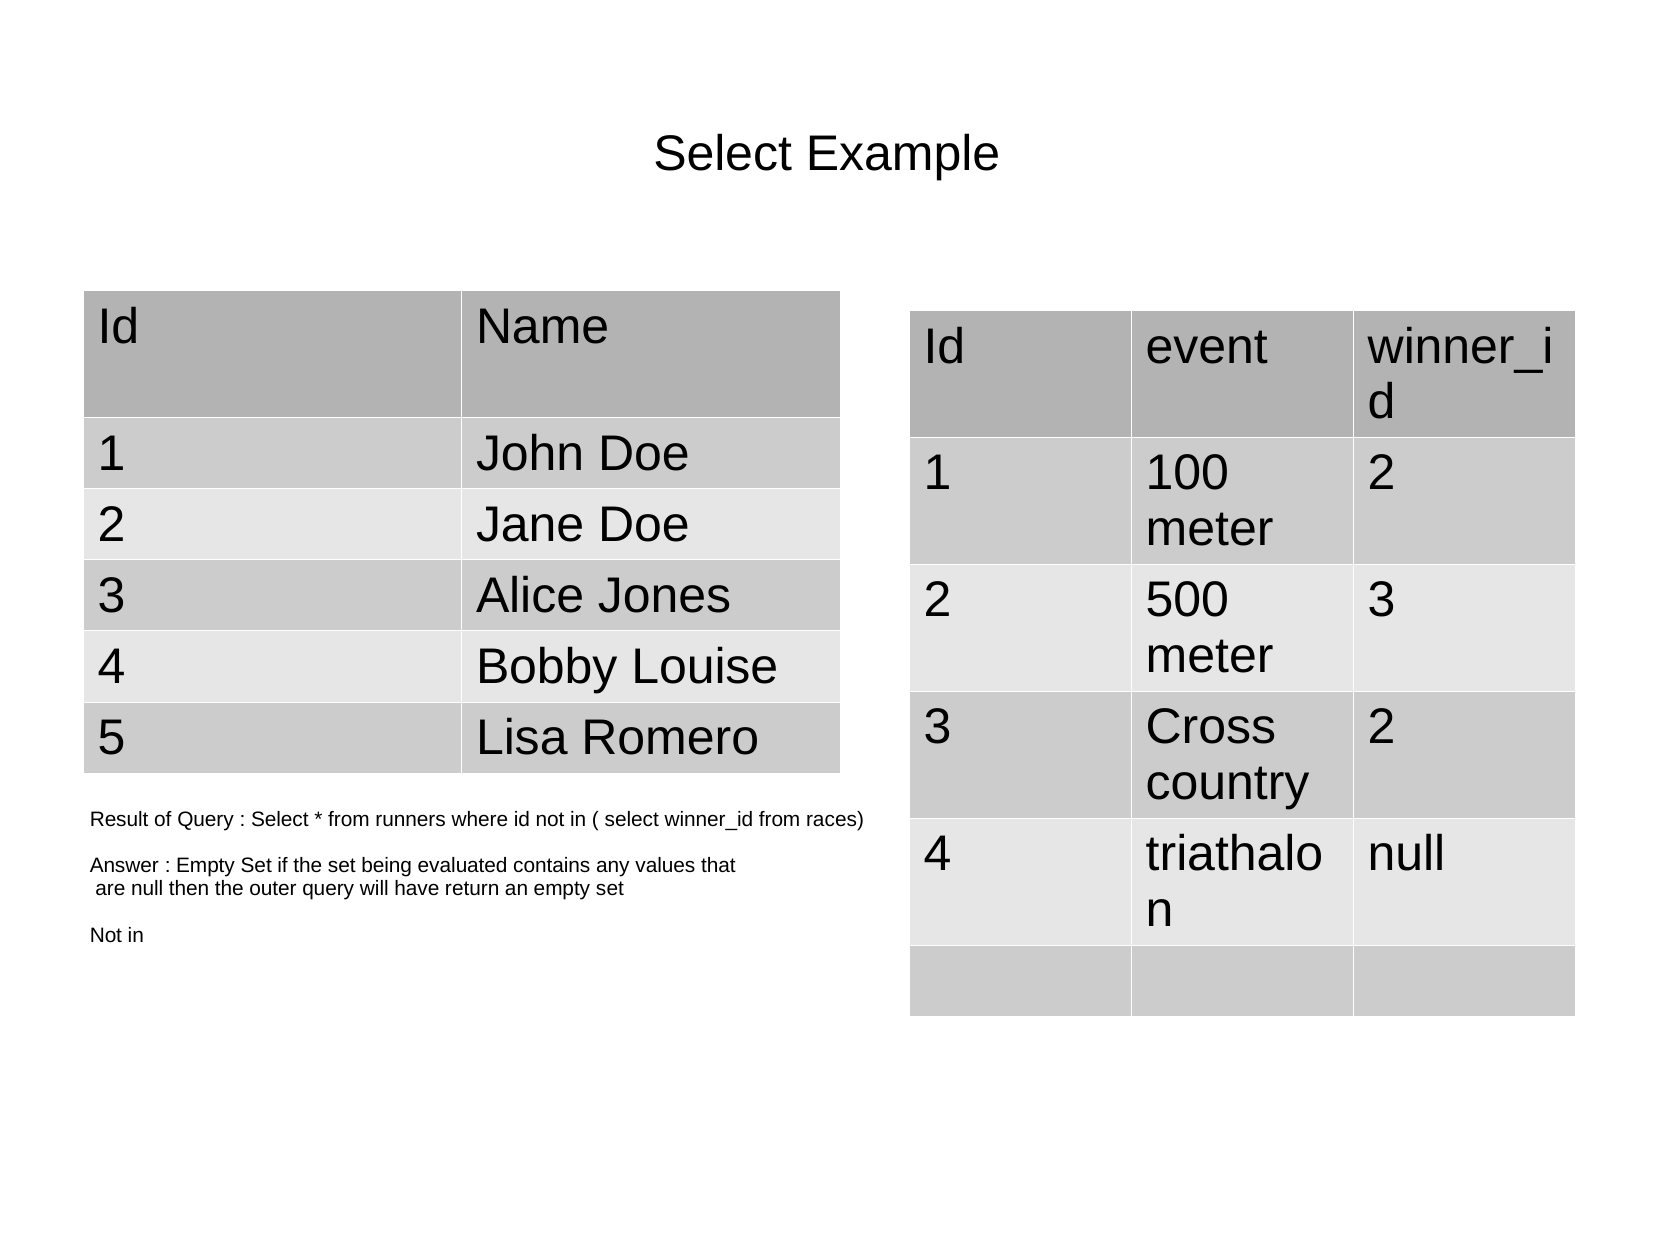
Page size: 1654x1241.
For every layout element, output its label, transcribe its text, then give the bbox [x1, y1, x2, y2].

table_cell John Doe [462, 418, 840, 488]
table_cell null [1354, 819, 1575, 945]
table_header winner_id [1354, 311, 1575, 437]
table_cell 2 [1354, 692, 1575, 818]
table_cell 2 [1354, 438, 1575, 564]
table_cell 3 [84, 560, 461, 630]
table_cell 2 [84, 489, 461, 559]
table_cell 5 [84, 703, 461, 773]
table_cell Alice Jones [462, 560, 840, 630]
table_cell [1132, 946, 1353, 1016]
table_header event [1132, 311, 1353, 437]
table_cell Lisa Romero [462, 703, 840, 773]
table_cell 100 meter [1132, 438, 1353, 564]
table_cell 2 [910, 565, 1131, 691]
title Select Example [82, 49, 1571, 257]
table_cell [910, 946, 1131, 1016]
table_cell 4 [910, 819, 1131, 945]
table_cell Jane Doe [462, 489, 840, 559]
text_box Result of Query : Select * from runners where id not in ( select winner_id from races) Answer : Empty Set if the set being evaluated contains any values that are null then the outer query will have return an empty set Not in [75, 799, 886, 955]
table_cell 500 meter [1132, 565, 1353, 691]
table_header Id [910, 311, 1131, 437]
table_cell 3 [910, 692, 1131, 818]
table_header Id [84, 291, 461, 417]
table_cell Cross country [1132, 692, 1353, 818]
table_cell triathalon [1132, 819, 1353, 945]
table_cell 4 [84, 631, 461, 702]
table_cell Bobby Louise [462, 631, 840, 702]
table_cell 3 [1354, 565, 1575, 691]
table_cell [1354, 946, 1575, 1016]
table_cell 1 [910, 438, 1131, 564]
table_header Name [462, 291, 840, 417]
table_cell 1 [84, 418, 461, 488]
